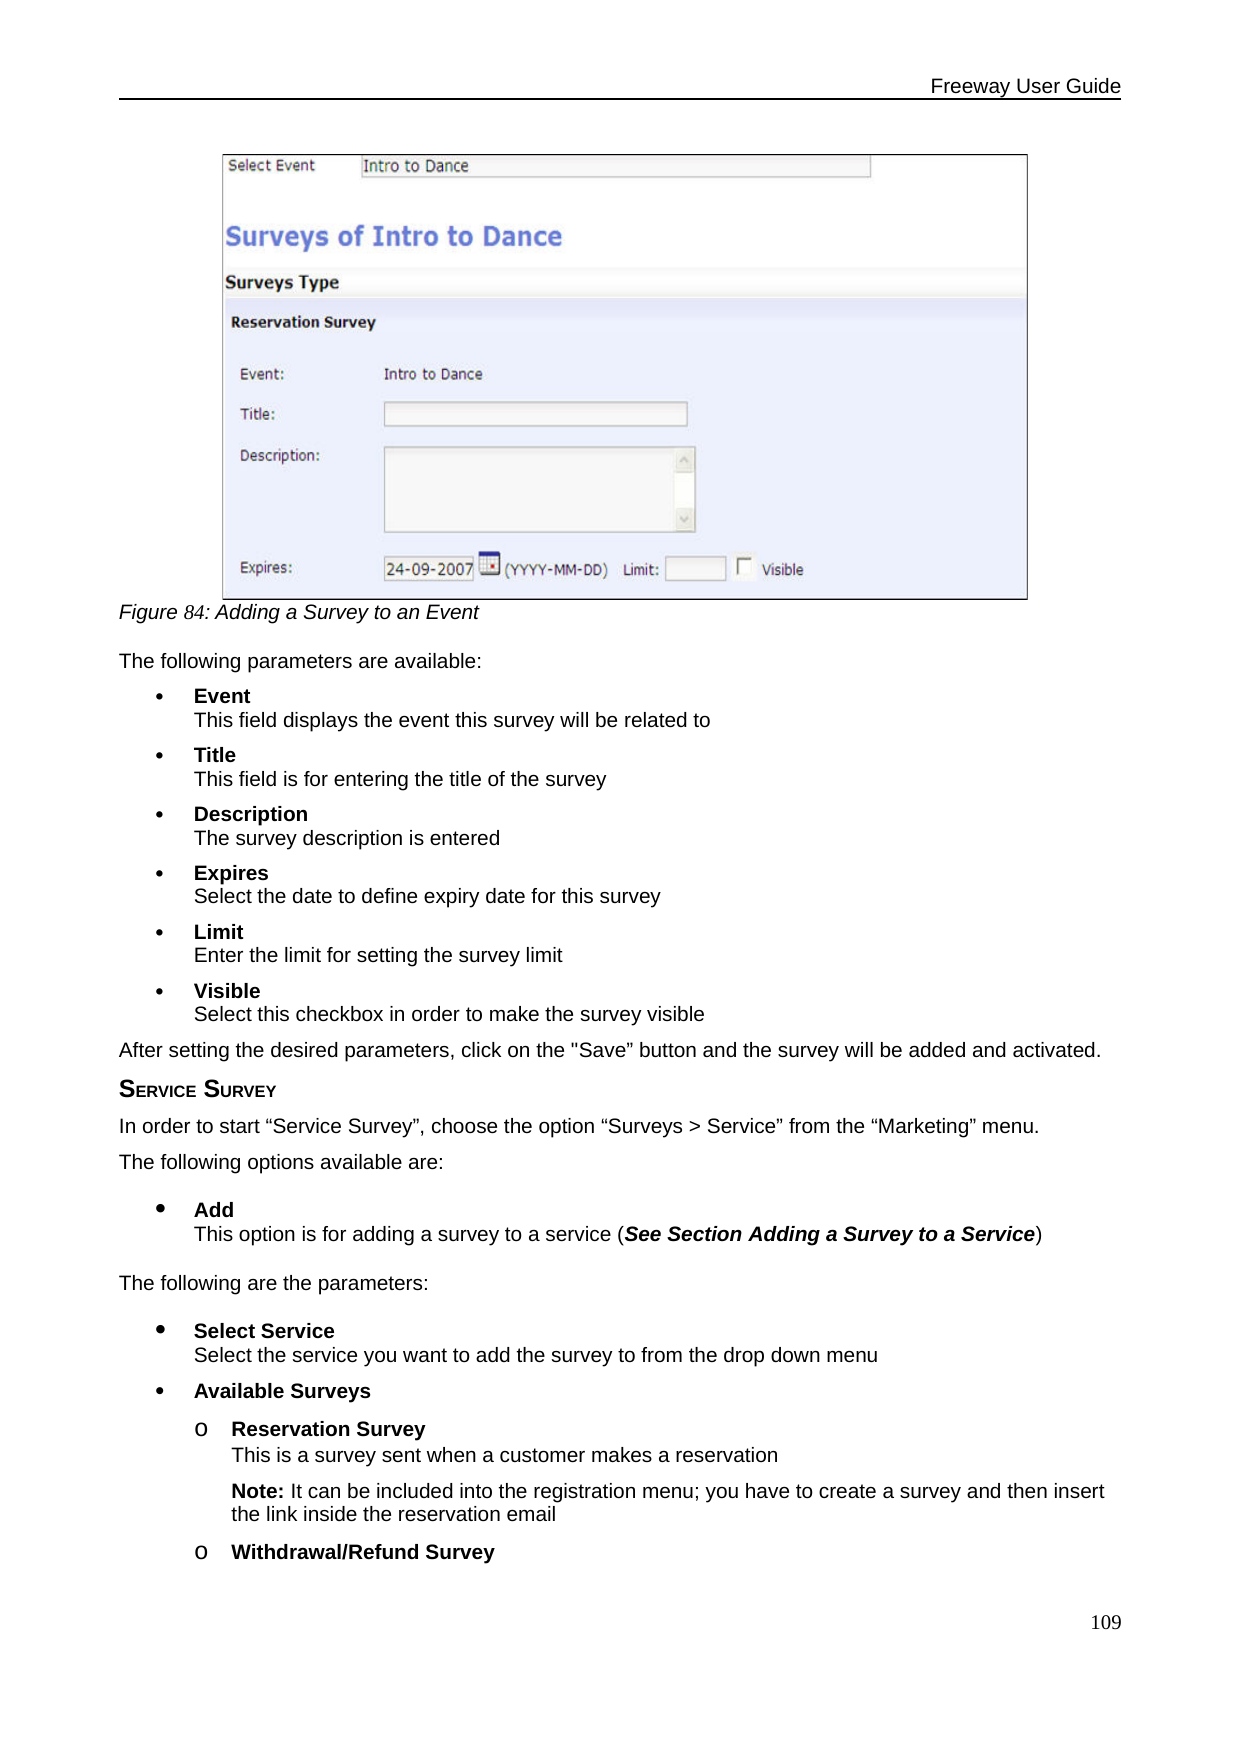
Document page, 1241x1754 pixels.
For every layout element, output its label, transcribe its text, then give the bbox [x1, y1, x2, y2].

list Limit Enter the limit for setting the survey limit [156, 921, 1121, 967]
subtitle Service Survey [119, 1074, 1121, 1102]
list Withdrawal/Refund Survey [194, 1538, 1121, 1567]
list Available Surveys [156, 1379, 1121, 1403]
list Description The survey description is entered [156, 803, 1121, 849]
list Reservation Survey This is a survey sent when a customer makes a reservation [194, 1415, 1121, 1467]
list Expires Select the date to define expiry date for this survey [156, 862, 1121, 908]
list Select Service Select the service you want to add the survey to from the drop down menu [156, 1319, 1121, 1367]
text The following are the parameters: [119, 1271, 1121, 1294]
text The following parameters are available: [119, 649, 1121, 672]
text In order to start “Service Survey”, choose the option “Surveys > Service” from the “Marketing” menu. [119, 1115, 1121, 1138]
text The following options available are: [119, 1151, 1121, 1174]
text Note: It can be included into the registration menu; you have to create a survey and then insert the link inside the reservation email [231, 1479, 1121, 1526]
text Figure 84: Adding a Survey to an Event [119, 131, 1121, 624]
picture [222, 154, 1028, 600]
list Add This option is for adding a survey to a service (See Section Adding a Survey to a Service) [156, 1199, 1121, 1246]
list Title This field is for entering the title of the survey [156, 744, 1121, 790]
list Visible Select this checkbox in order to make the survey visible [156, 980, 1121, 1026]
list Event This field displays the event this survey will be related to [156, 685, 1121, 731]
text After setting the desired parameters, click on the "Save” button and the survey will be added and activated. [119, 1039, 1121, 1062]
